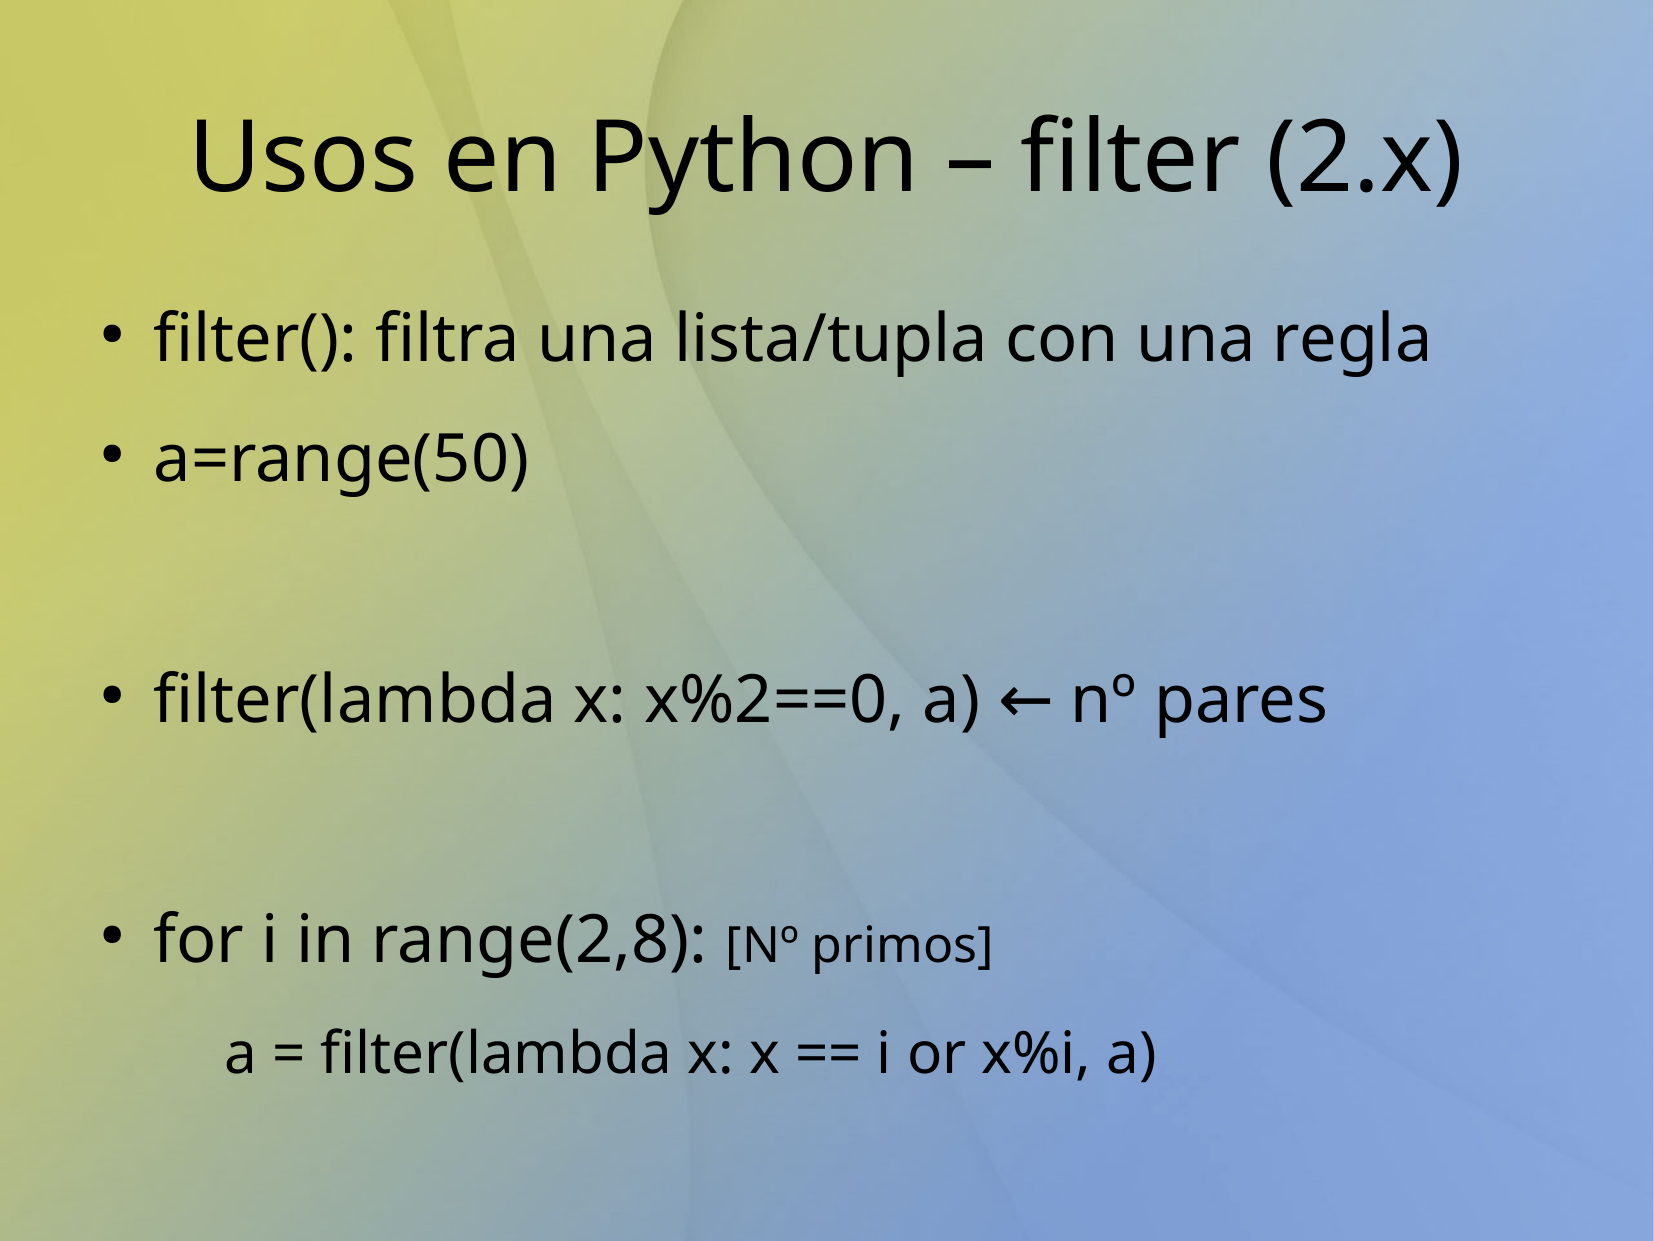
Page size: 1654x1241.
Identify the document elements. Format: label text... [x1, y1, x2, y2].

list filter(): filtra una lista/tupla con una regla a=range(50) filter(lambda x: x%2==0, a) ← nº pares for i in range(2,8): [Nº primos] a = filter(lambda x: x == i or x%i, a) [82, 290, 1571, 1103]
title Usos en Python – filter (2.x) [82, 49, 1571, 257]
picture [0, 0, 1654, 1241]
